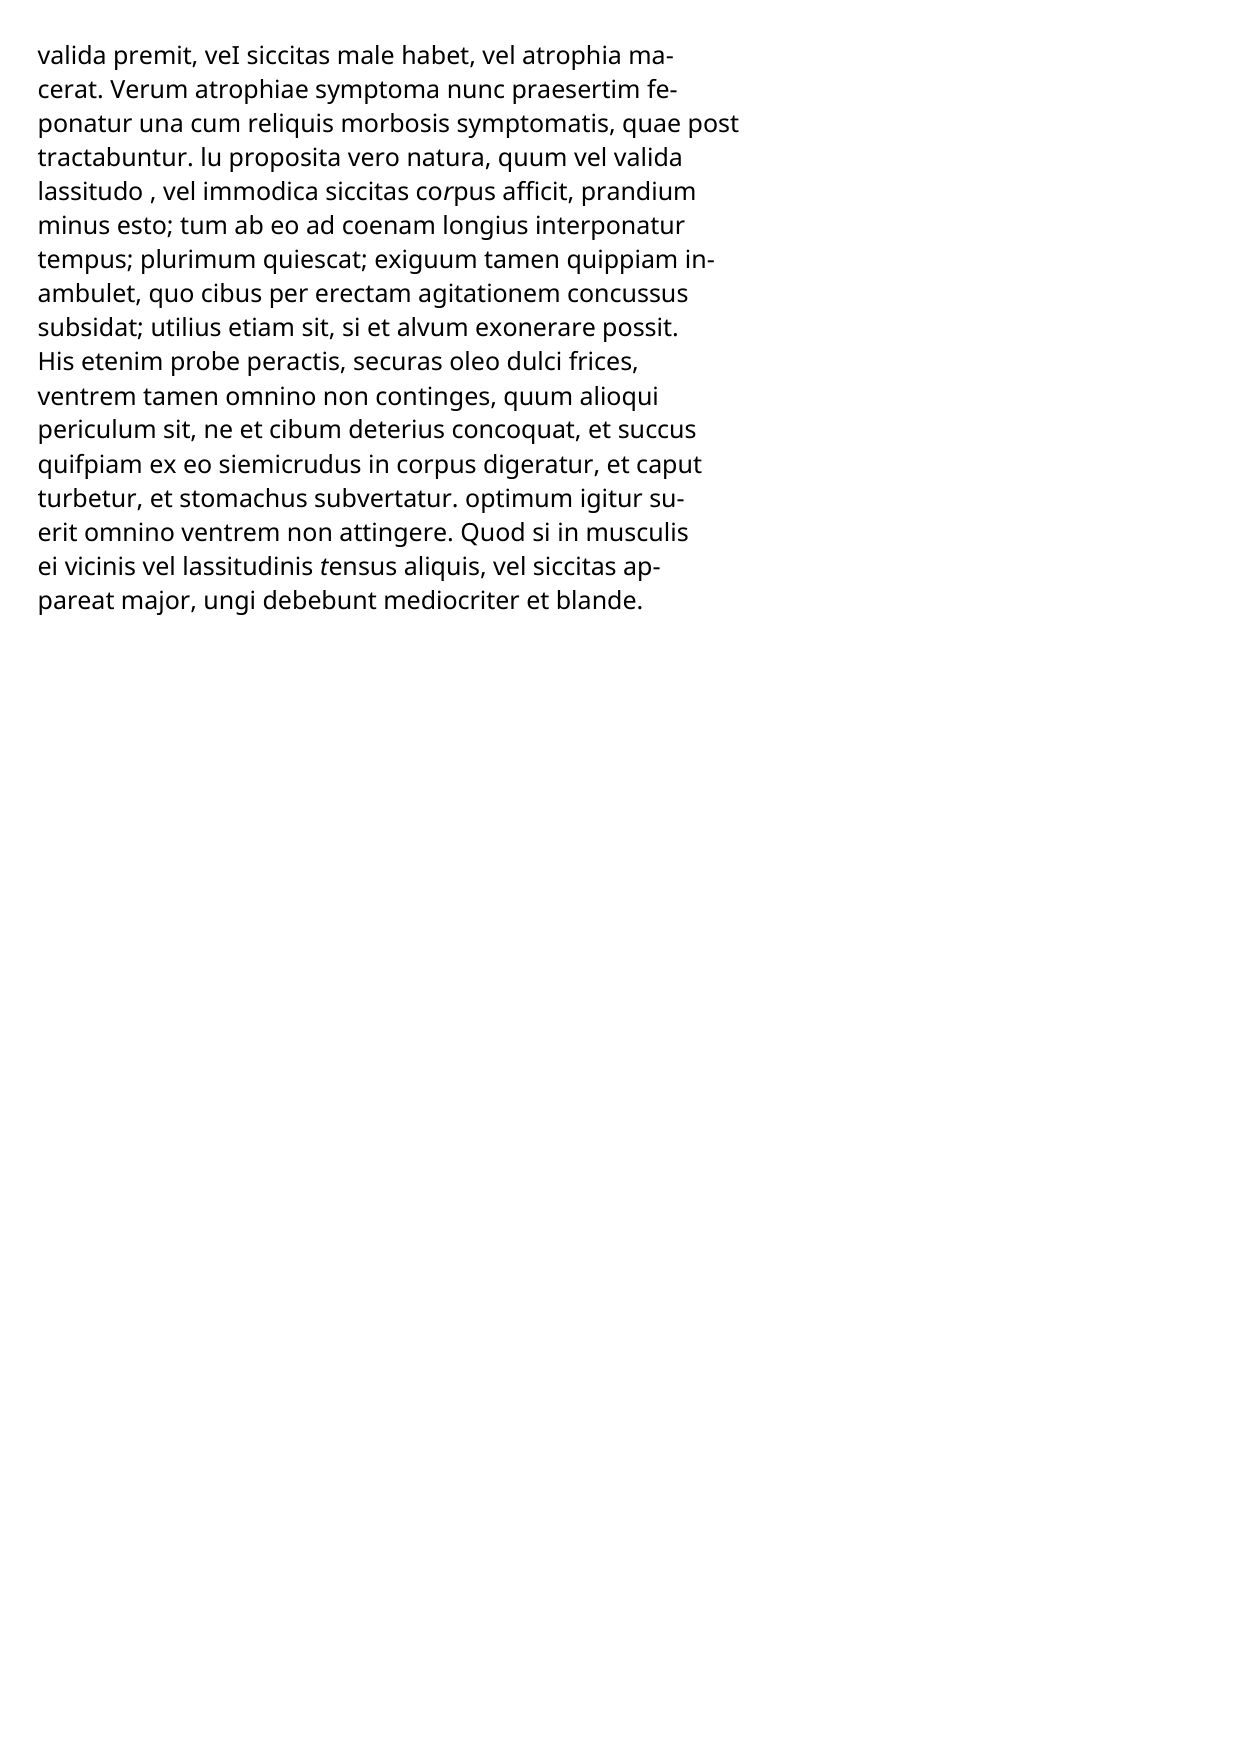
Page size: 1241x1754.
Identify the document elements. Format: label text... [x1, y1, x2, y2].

text valida premit, veI siccitas male habet, vel atrophia ma- cerat. Verum atrophiae symptoma nunc praesertim fe- ponatur una cum reliquis morbosis symptomatis, quae post tractabuntur. lu proposita vero natura, quum vel valida lassitudo , vel immodica siccitas corpus afficit, prandium minus esto; tum ab eo ad coenam longius interponatur tempus; plurimum quiescat; exiguum tamen quippiam in- ambulet, quo cibus per erectam agitationem concussus subsidat; utilius etiam sit, si et alvum exonerare possit. His etenim probe peractis, securas oleo dulci frices, ventrem tamen omnino non continges, quum alioqui periculum sit, ne et cibum deterius concoquat, et succus quifpiam ex eo siemicrudus in corpus digeratur, et caput turbetur, et stomachus subvertatur. optimum igitur su- erit omnino ventrem non attingere. Quod si in musculis ei vicinis vel lassitudinis tensus aliquis, vel siccitas ap- pareat major, ungi debebunt mediocriter et blande. [37, 37, 1203, 617]
